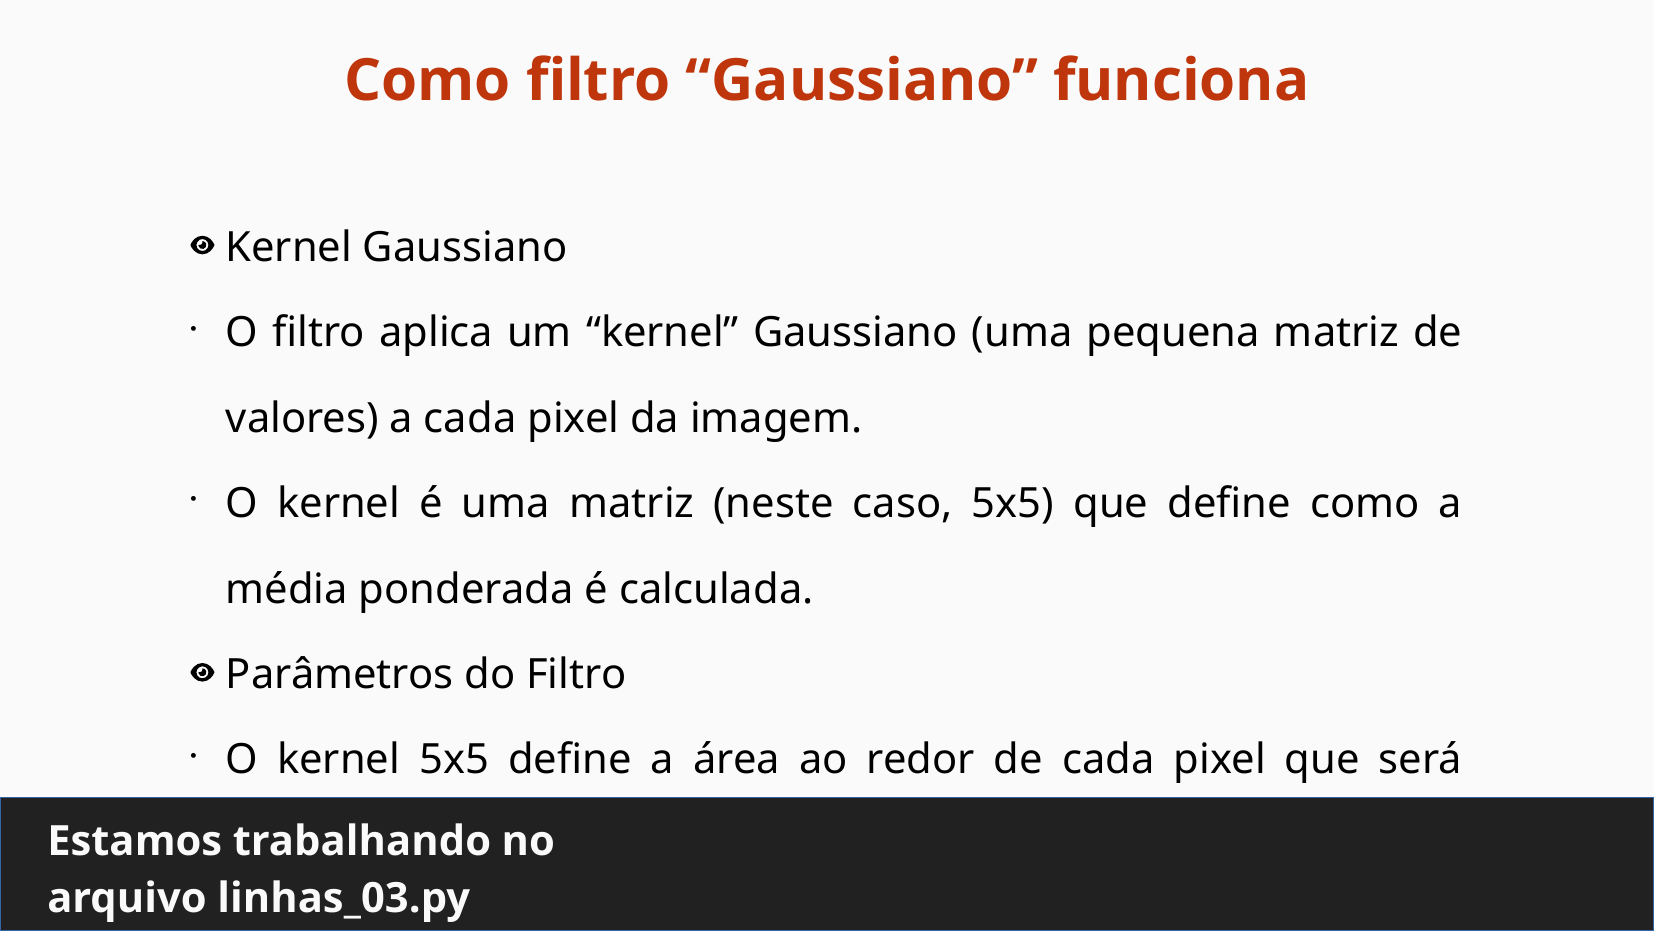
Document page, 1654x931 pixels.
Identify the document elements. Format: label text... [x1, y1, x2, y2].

title Como filtro “Gaussiano” funciona [83, 37, 1572, 119]
title Estamos trabalhando no arquivo linhas_03.py [47, 826, 697, 908]
subtitle Kernel Gaussiano O filtro aplica um “kernel” Gaussiano (uma pequena matriz de valores) a cada pixel da imagem. O kernel é uma matriz (neste caso, 5x5) que define como a média ponderada é calculada. Parâmetros do Filtro O kernel 5x5 define a área ao redor de cada pixel que será considerada na suavização. O desvio padrão controla o grau de suavização. Um desvio padrão maior resulta em uma imagem mais suave. [190, 188, 1464, 689]
text_box [0, 797, 1654, 931]
